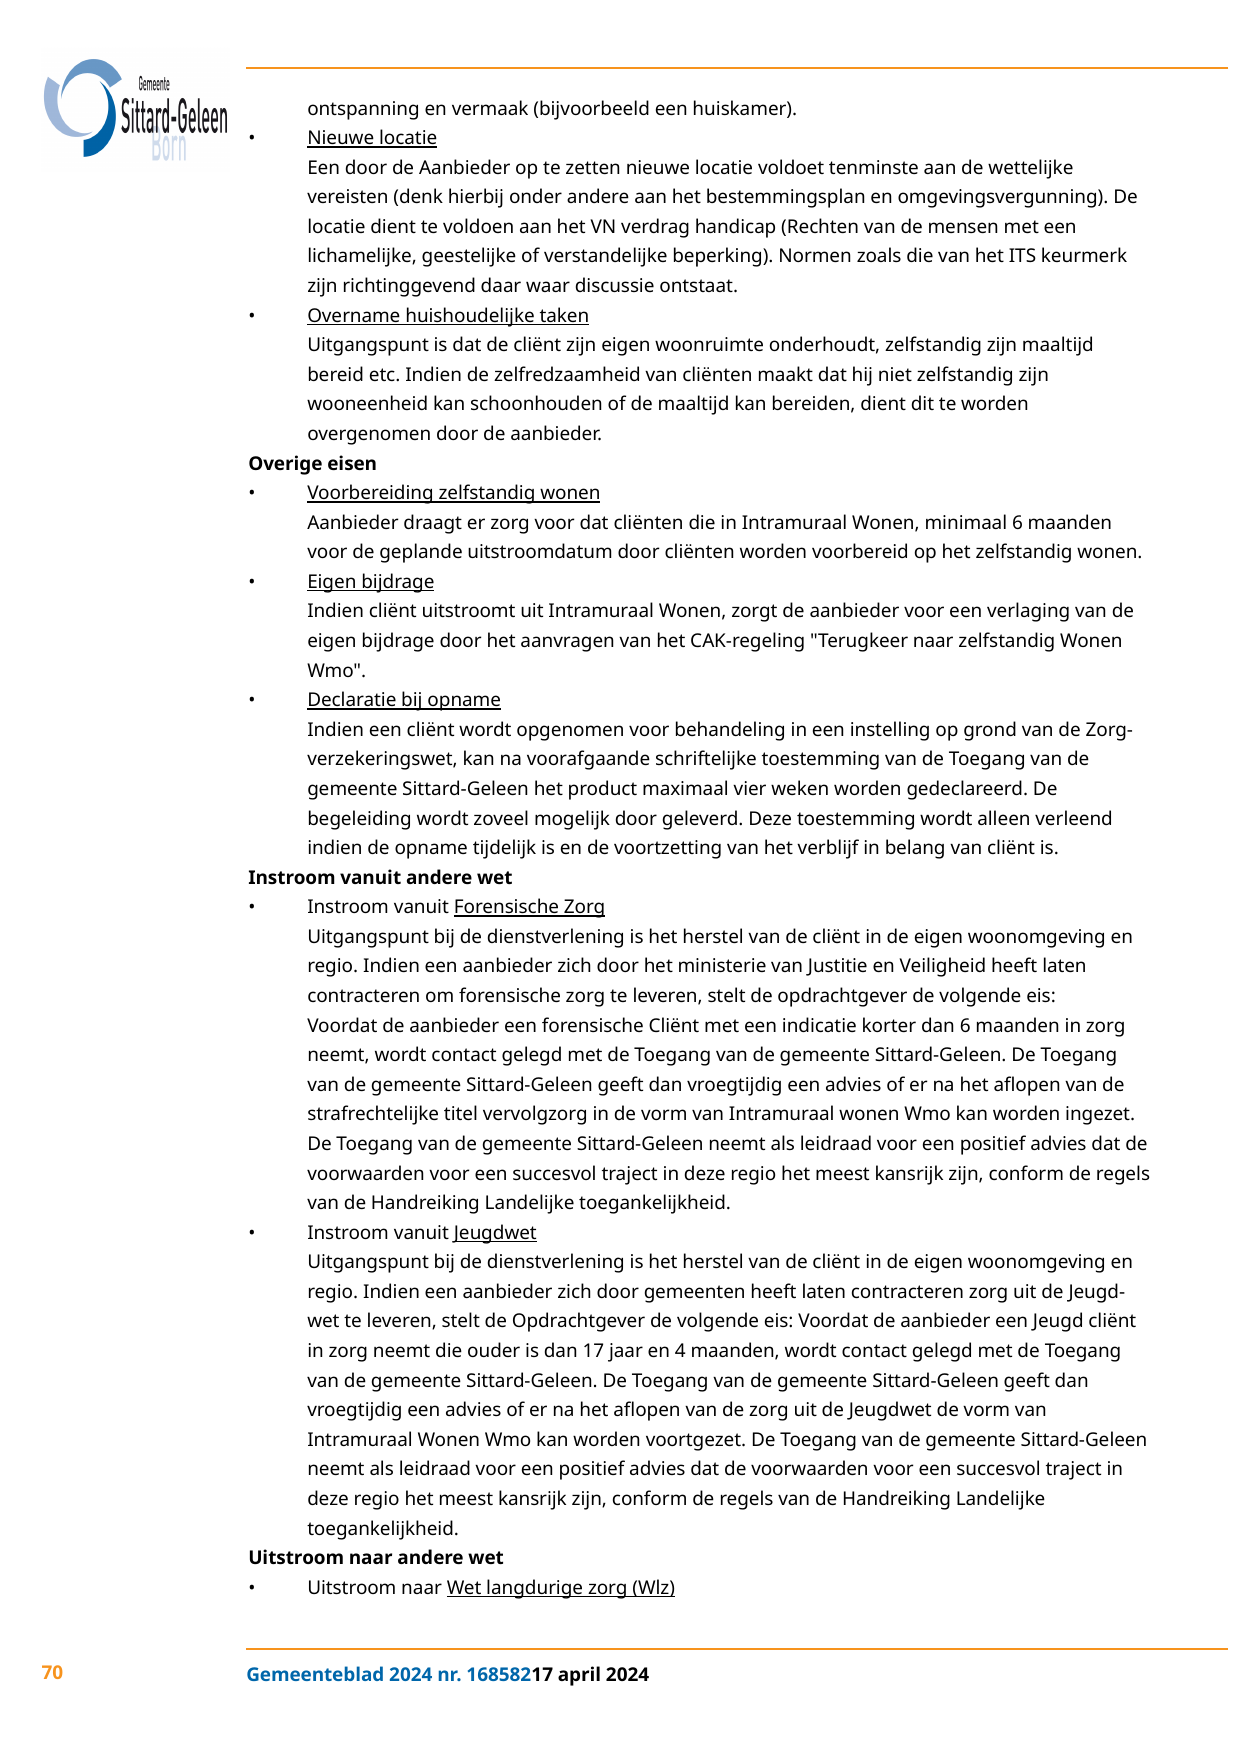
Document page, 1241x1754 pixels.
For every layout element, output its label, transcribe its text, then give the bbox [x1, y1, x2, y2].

list Indien cliënt uitstroomt uit Intramuraal Wonen, zorgt de aanbieder voor een verlaging van de eigen bijdrage door het aanvragen van het CAK-regeling "Terugkeer naar zelfstandig Wonen Wmo". [248, 598, 1152, 683]
list Instroom vanuit Jeugdwet [248, 1219, 1152, 1245]
list Overname huishoudelijke taken [248, 302, 1152, 328]
list Nieuwe locatie [248, 124, 1152, 150]
text Overige eisen [248, 450, 1152, 476]
text Instroom vanuit andere wet [248, 864, 1152, 890]
list Een door de Aanbieder op te zetten nieuwe locatie voldoet tenminste aan de wettelijke vereisten (denk hierbij onder andere aan het bestemmingsplan en omgevingsvergunning). De locatie dient te voldoen aan het VN verdrag handicap (Rechten van de mensen met een lichamelijke, geestelijke of verstandelijke beperking). Normen zoals die van het ITS keurmerk zijn richtinggevend daar waar discussie ontstaat. [248, 154, 1152, 298]
text Uitstroom naar andere wet [248, 1544, 1152, 1570]
list Voordat de aanbieder een forensische Cliënt met een indicatie korter dan 6 maanden in zorg neemt, wordt contact gelegd met de Toegang van de gemeente Sittard-Geleen. De Toegang van de gemeente Sittard-Geleen geeft dan vroegtijdig een advies of er na het aflopen van de strafrechtelijke titel vervolgzorg in de vorm van Intramuraal wonen Wmo kan worden ingezet. De Toegang van de gemeente Sittard-Geleen neemt als leidraad voor een positief advies dat de voorwaarden voor een succesvol traject in deze regio het meest kansrijk zijn, conform de regels van de Handreiking Landelijke toegankelijkheid. [248, 1012, 1152, 1215]
list Uitgangspunt bij de dienstverlening is het herstel van de cliënt in de eigen woonomgeving en regio. Indien een aanbieder zich door gemeenten heeft laten contracteren zorg uit de Jeugd-wet te leveren, stelt de Opdrachtgever de volgende eis: Voordat de aanbieder een Jeugd cliënt in zorg neemt die ouder is dan 17 jaar en 4 maanden, wordt contact gelegd met de Toegang van de gemeente Sittard-Geleen. De Toegang van de gemeente Sittard-Geleen geeft dan vroegtijdig een advies of er na het aflopen van de zorg uit de Jeugdwet de vorm van Intramuraal Wonen Wmo kan worden voortgezet. De Toegang van de gemeente Sittard-Geleen neemt als leidraad voor een positief advies dat de voorwaarden voor een succesvol traject in deze regio het meest kansrijk zijn, conform de regels van de Handreiking Landelijke toegankelijkheid. [248, 1248, 1152, 1541]
list Indien een cliënt wordt opgenomen voor behandeling in een instelling op grond van de Zorg-verzekeringswet, kan na voorafgaande schriftelijke toestemming van de Toegang van de gemeente Sittard-Geleen het product maximaal vier weken worden gedeclareerd. De begeleiding wordt zoveel mogelijk door geleverd. Deze toestemming wordt alleen verleend indien de opname tijdelijk is en de voortzetting van het verblijf in belang van cliënt is. [248, 716, 1152, 860]
list Eigen bijdrage [248, 568, 1152, 594]
list Uitgangspunt bij de dienstverlening is het herstel van de cliënt in de eigen woonomgeving en regio. Indien een aanbieder zich door het ministerie van Justitie en Veiligheid heeft laten contracteren om forensische zorg te leveren, stelt de opdrachtgever de volgende eis: [248, 923, 1152, 1008]
list Uitstroom naar Wet langdurige zorg (Wlz) [248, 1574, 1152, 1600]
list ontspanning en vermaak (bijvoorbeeld een huiskamer). [248, 95, 1152, 121]
list Instroom vanuit Forensische Zorg [248, 893, 1152, 919]
picture [41, 47, 231, 172]
list Declaratie bij opname [248, 686, 1152, 712]
list Aanbieder draagt er zorg voor dat cliënten die in Intramuraal Wonen, minimaal 6 maanden voor de geplande uitstroomdatum door cliënten worden voorbereid op het zelfstandig wonen. [248, 509, 1152, 564]
list Voorbereiding zelfstandig wonen [248, 479, 1152, 505]
list Uitgangspunt is dat de cliënt zijn eigen woonruimte onderhoudt, zelfstandig zijn maaltijd bereid etc. Indien de zelfredzaamheid van cliënten maakt dat hij niet zelfstandig zijn wooneenheid kan schoonhouden of de maaltijd kan bereiden, dient dit te worden overgenomen door de aanbieder. [248, 331, 1152, 446]
